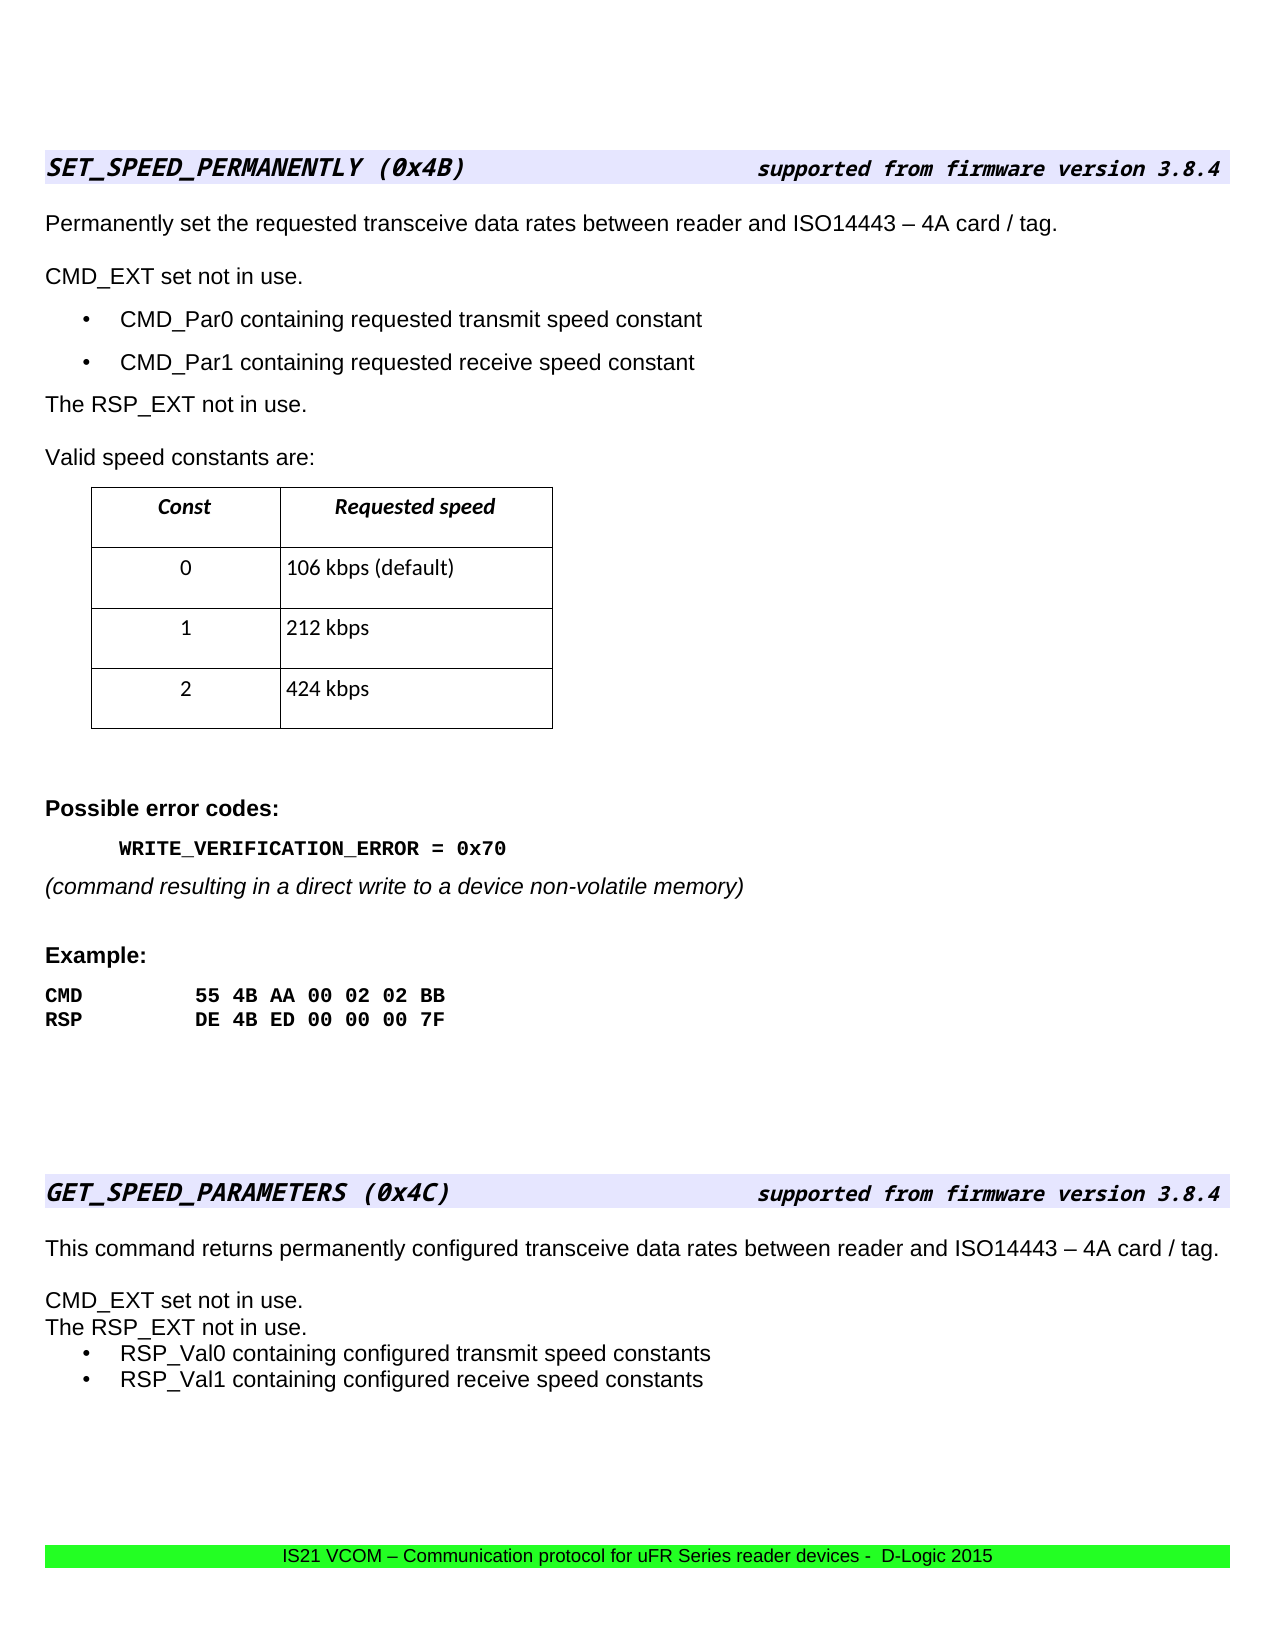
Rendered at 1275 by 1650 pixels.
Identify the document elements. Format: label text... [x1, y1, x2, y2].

table_header Const [92, 488, 280, 547]
text The RSP_EXT not in use. [45, 1314, 1230, 1340]
table_cell 0 [92, 548, 280, 607]
text Possible error codes: [45, 795, 1230, 821]
list CMD_Par0 containing requested transmit speed constant [82, 306, 1230, 332]
list RSP_Val1 containing configured receive speed constants [82, 1366, 1230, 1393]
text CMD_EXT set not in use. [45, 263, 1230, 289]
text This command returns permanently configured transceive data rates between reader and ISO14443 – 4A card / tag. [45, 1234, 1230, 1261]
table_cell 106 kbps (default) [281, 548, 552, 607]
table_header Requested speed [281, 488, 552, 547]
text (command resulting in a direct write to a device non-volatile memory) [45, 873, 1230, 899]
text Valid speed constants are: [45, 444, 1230, 470]
table_cell 424 kbps [281, 669, 552, 728]
text Permanently set the requested transceive data rates between reader and ISO14443 – 4A card / tag. [45, 210, 1230, 237]
subtitle GET_SPEED_PARAMETERS (0x4C) supported from firmware version 3.8.4 [45, 1174, 1230, 1208]
table_cell 1 [92, 609, 280, 668]
subtitle SET_SPEED_PERMANENTLY (0x4B) supported from firmware version 3.8.4 [45, 150, 1230, 184]
text CMD 55 4B AA 00 02 02 BB [45, 985, 1230, 1009]
text Example: [45, 942, 1230, 969]
table_cell 2 [92, 669, 280, 728]
text RSP DE 4B ED 00 00 00 7F [45, 1009, 1230, 1032]
list RSP_Val0 containing configured transmit speed constants [82, 1340, 1230, 1366]
table_cell 212 kbps [281, 609, 552, 668]
list CMD_Par1 containing requested receive speed constant [82, 348, 1230, 375]
text WRITE_VERIFICATION_ERROR = 0x70 [119, 838, 1230, 861]
text CMD_EXT set not in use. [45, 1287, 1230, 1314]
text The RSP_EXT not in use. [45, 391, 1230, 418]
